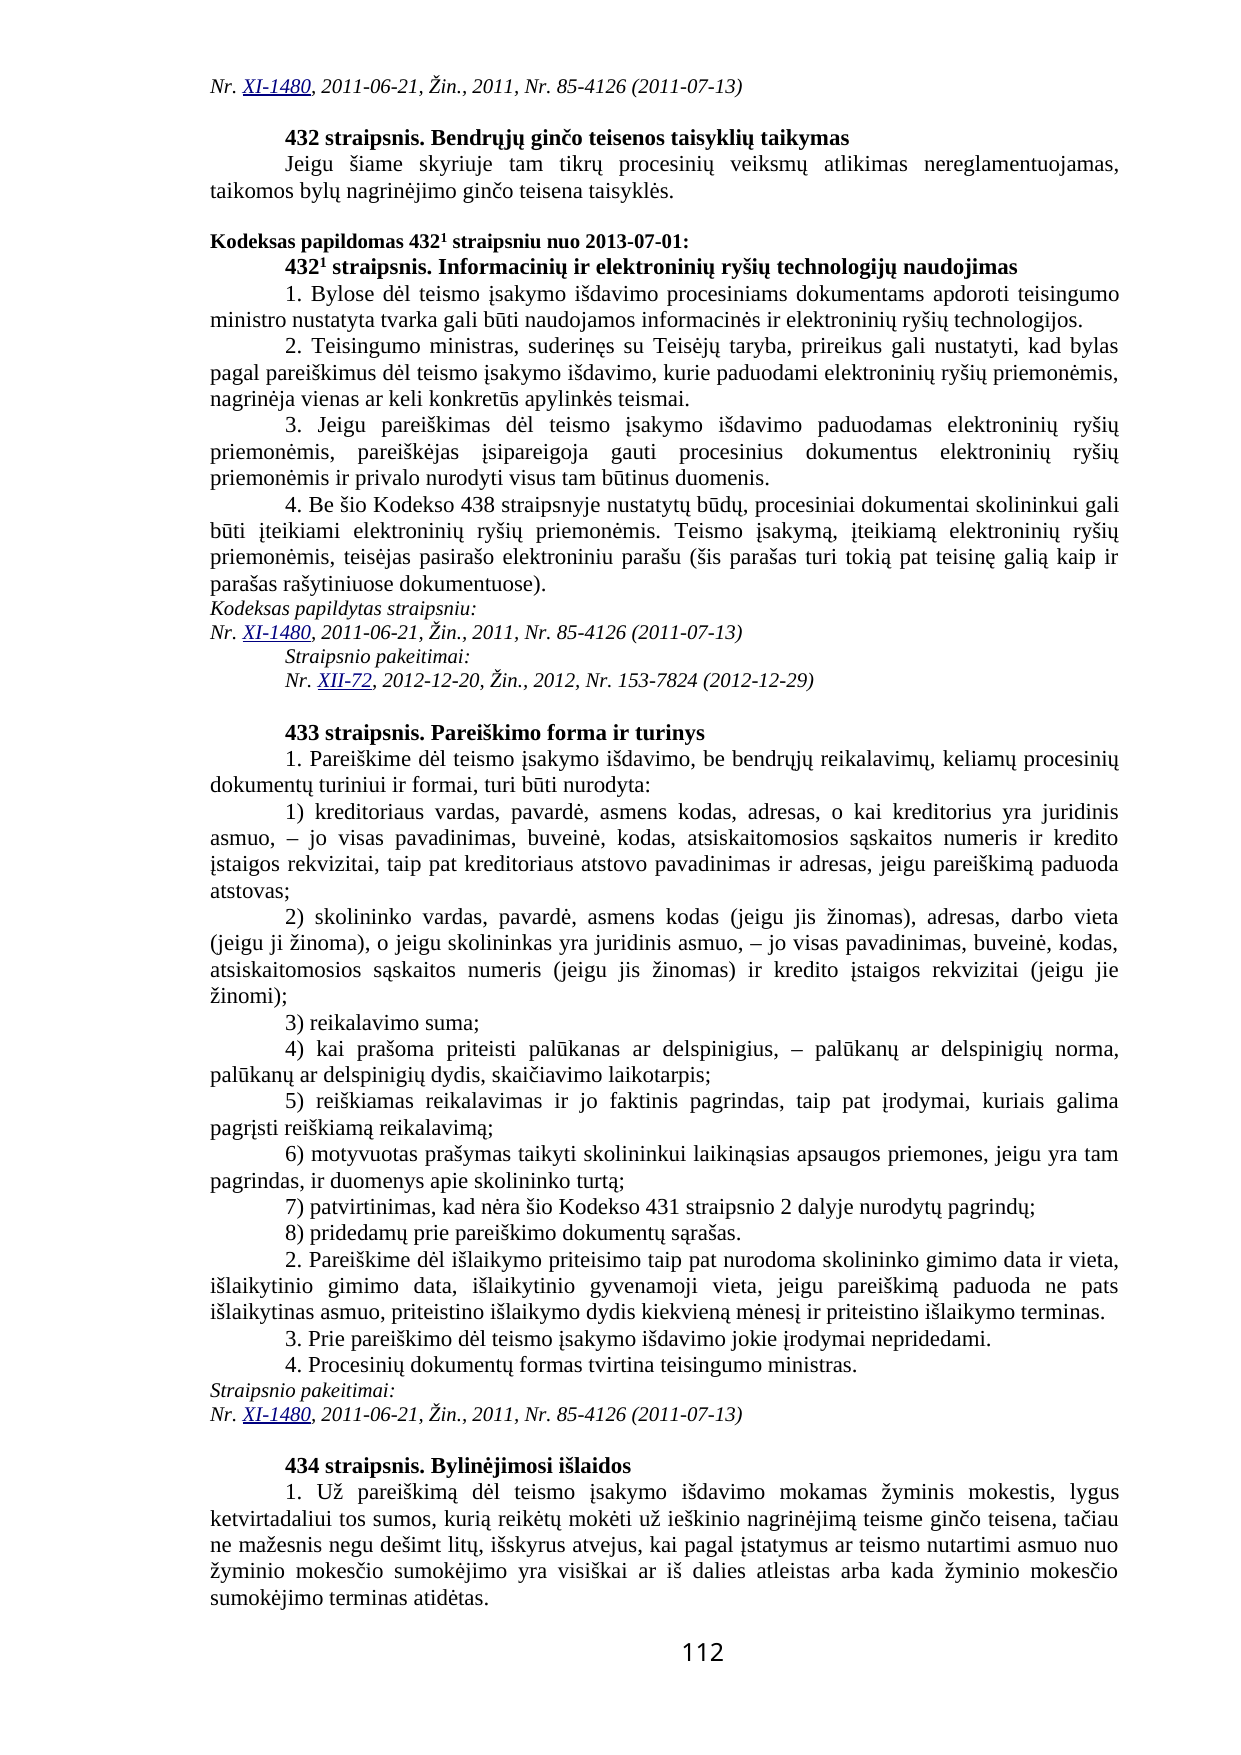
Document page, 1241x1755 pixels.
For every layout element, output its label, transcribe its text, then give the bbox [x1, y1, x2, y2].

text 432 straipsnis. Bendrųjų ginčo teisenos taisyklių taikymas [210, 124, 1120, 150]
text Straipsnio pakeitimai: [210, 1377, 1120, 1402]
text Straipsnio pakeitimai: [210, 644, 1120, 668]
text 7) patvirtinimas, kad nėra šio Kodekso 431 straipsnio 2 dalyje nurodytų pagrindų; [210, 1193, 1120, 1219]
text 5) reiškiamas reikalavimas ir jo faktinis pagrindas, taip pat įrodymai, kuriais galima pagrįsti reiškiamą reikalavimą; [210, 1088, 1120, 1140]
text 1. Už pareiškimą dėl teismo įsakymo išdavimo mokamas žyminis mokestis, lygus ketvirtadaliui tos sumos, kurią reikėtų mokėti už ieškinio nagrinėjimą teisme ginčo teisena, tačiau ne mažesnis negu dešimt litų, išskyrus atvejus, kai pagal įstatymus ar teismo nutartimi asmuo nuo žyminio mokesčio sumokėjimo yra visiškai ar iš dalies atleistas arba kada žyminio mokesčio sumokėjimo terminas atidėtas. [210, 1478, 1120, 1610]
text 3) reikalavimo suma; [210, 1008, 1120, 1035]
text Nr. XI-1480, 2011-06-21, Žin., 2011, Nr. 85-4126 (2011-07-13) [210, 73, 1120, 98]
text 4. Procesinių dokumentų formas tvirtina teisingumo ministras. [210, 1351, 1120, 1377]
text 3. Prie pareiškimo dėl teismo įsakymo išdavimo jokie įrodymai nepridedami. [210, 1325, 1120, 1351]
text 4321 straipsnis. Informacinių ir elektroninių ryšių technologijų naudojimas [210, 253, 1120, 280]
text Nr. XII-72, 2012-12-20, Žin., 2012, Nr. 153-7824 (2012-12-29) [210, 668, 1120, 692]
text 6) motyvuotas prašymas taikyti skolininkui laikinąsias apsaugos priemones, jeigu yra tam pagrindas, ir duomenys apie skolininko turtą; [210, 1140, 1120, 1193]
text 1) kreditoriaus vardas, pavardė, asmens kodas, adresas, o kai kreditorius yra juridinis asmuo, – jo visas pavadinimas, buveinė, kodas, atsiskaitomosios sąskaitos numeris ir kredito įstaigos rekvizitai, taip pat kreditoriaus atstovo pavadinimas ir adresas, jeigu pareiškimą paduoda atstovas; [210, 798, 1120, 903]
text 8) pridedamų prie pareiškimo dokumentų sąrašas. [210, 1219, 1120, 1246]
text 433 straipsnis. Pareiškimo forma ir turinys [210, 719, 1120, 745]
text 2. Pareiškime dėl išlaikymo priteisimo taip pat nurodoma skolininko gimimo data ir vieta, išlaikytinio gimimo data, išlaikytinio gyvenamoji vieta, jeigu pareiškimą paduoda ne pats išlaikytinas asmuo, priteistino išlaikymo dydis kiekvieną mėnesį ir priteistino išlaikymo terminas. [210, 1246, 1120, 1325]
text 2. Teisingumo ministras, suderinęs su Teisėjų taryba, prireikus gali nustatyti, kad bylas pagal pareiškimus dėl teismo įsakymo išdavimo, kurie paduodami elektroninių ryšių priemonėmis, nagrinėja vienas ar keli konkretūs apylinkės teismai. [210, 332, 1120, 412]
text 1. Pareiškime dėl teismo įsakymo išdavimo, be bendrųjų reikalavimų, keliamų procesinių dokumentų turiniui ir formai, turi būti nurodyta: [210, 745, 1120, 798]
text Jeigu šiame skyriuje tam tikrų procesinių veiksmų atlikimas nereglamentuojamas, taikomos bylų nagrinėjimo ginčo teisena taisyklės. [210, 150, 1120, 203]
text 434 straipsnis. Bylinėjimosi išlaidos [210, 1452, 1120, 1478]
text Nr. XI-1480, 2011-06-21, Žin., 2011, Nr. 85-4126 (2011-07-13) [210, 620, 1120, 644]
text 4. Be šio Kodekso 438 straipsnyje nustatytų būdų, procesiniai dokumentai skolininkui gali būti įteikiami elektroninių ryšių priemonėmis. Teismo įsakymą, įteikiamą elektroninių ryšių priemonėmis, teisėjas pasirašo elektroniniu parašu (šis parašas turi tokią pat teisinę galią kaip ir parašas rašytiniuose dokumentuose). [210, 491, 1120, 596]
text 3. Jeigu pareiškimas dėl teismo įsakymo išdavimo paduodamas elektroninių ryšių priemonėmis, pareiškėjas įsipareigoja gauti procesinius dokumentus elektroninių ryšių priemonėmis ir privalo nurodyti visus tam būtinus duomenis. [210, 412, 1120, 491]
text Kodeksas papildomas 4321 straipsniu nuo 2013-07-01: [210, 229, 1120, 253]
text 1. Bylose dėl teismo įsakymo išdavimo procesiniams dokumentams apdoroti teisingumo ministro nustatyta tvarka gali būti naudojamos informacinės ir elektroninių ryšių technologijos. [210, 280, 1120, 332]
text Nr. XI-1480, 2011-06-21, Žin., 2011, Nr. 85-4126 (2011-07-13) [210, 1402, 1120, 1426]
text 4) kai prašoma priteisti palūkanas ar delspinigius, – palūkanų ar delspinigių norma, palūkanų ar delspinigių dydis, skaičiavimo laikotarpis; [210, 1035, 1120, 1088]
text 2) skolininko vardas, pavardė, asmens kodas (jeigu jis žinomas), adresas, darbo vieta (jeigu ji žinoma), o jeigu skolininkas yra juridinis asmuo, – jo visas pavadinimas, buveinė, kodas, atsiskaitomosios sąskaitos numeris (jeigu jis žinomas) ir kredito įstaigos rekvizitai (jeigu jie žinomi); [210, 903, 1120, 1008]
text Kodeksas papildytas straipsniu: [210, 596, 1120, 620]
